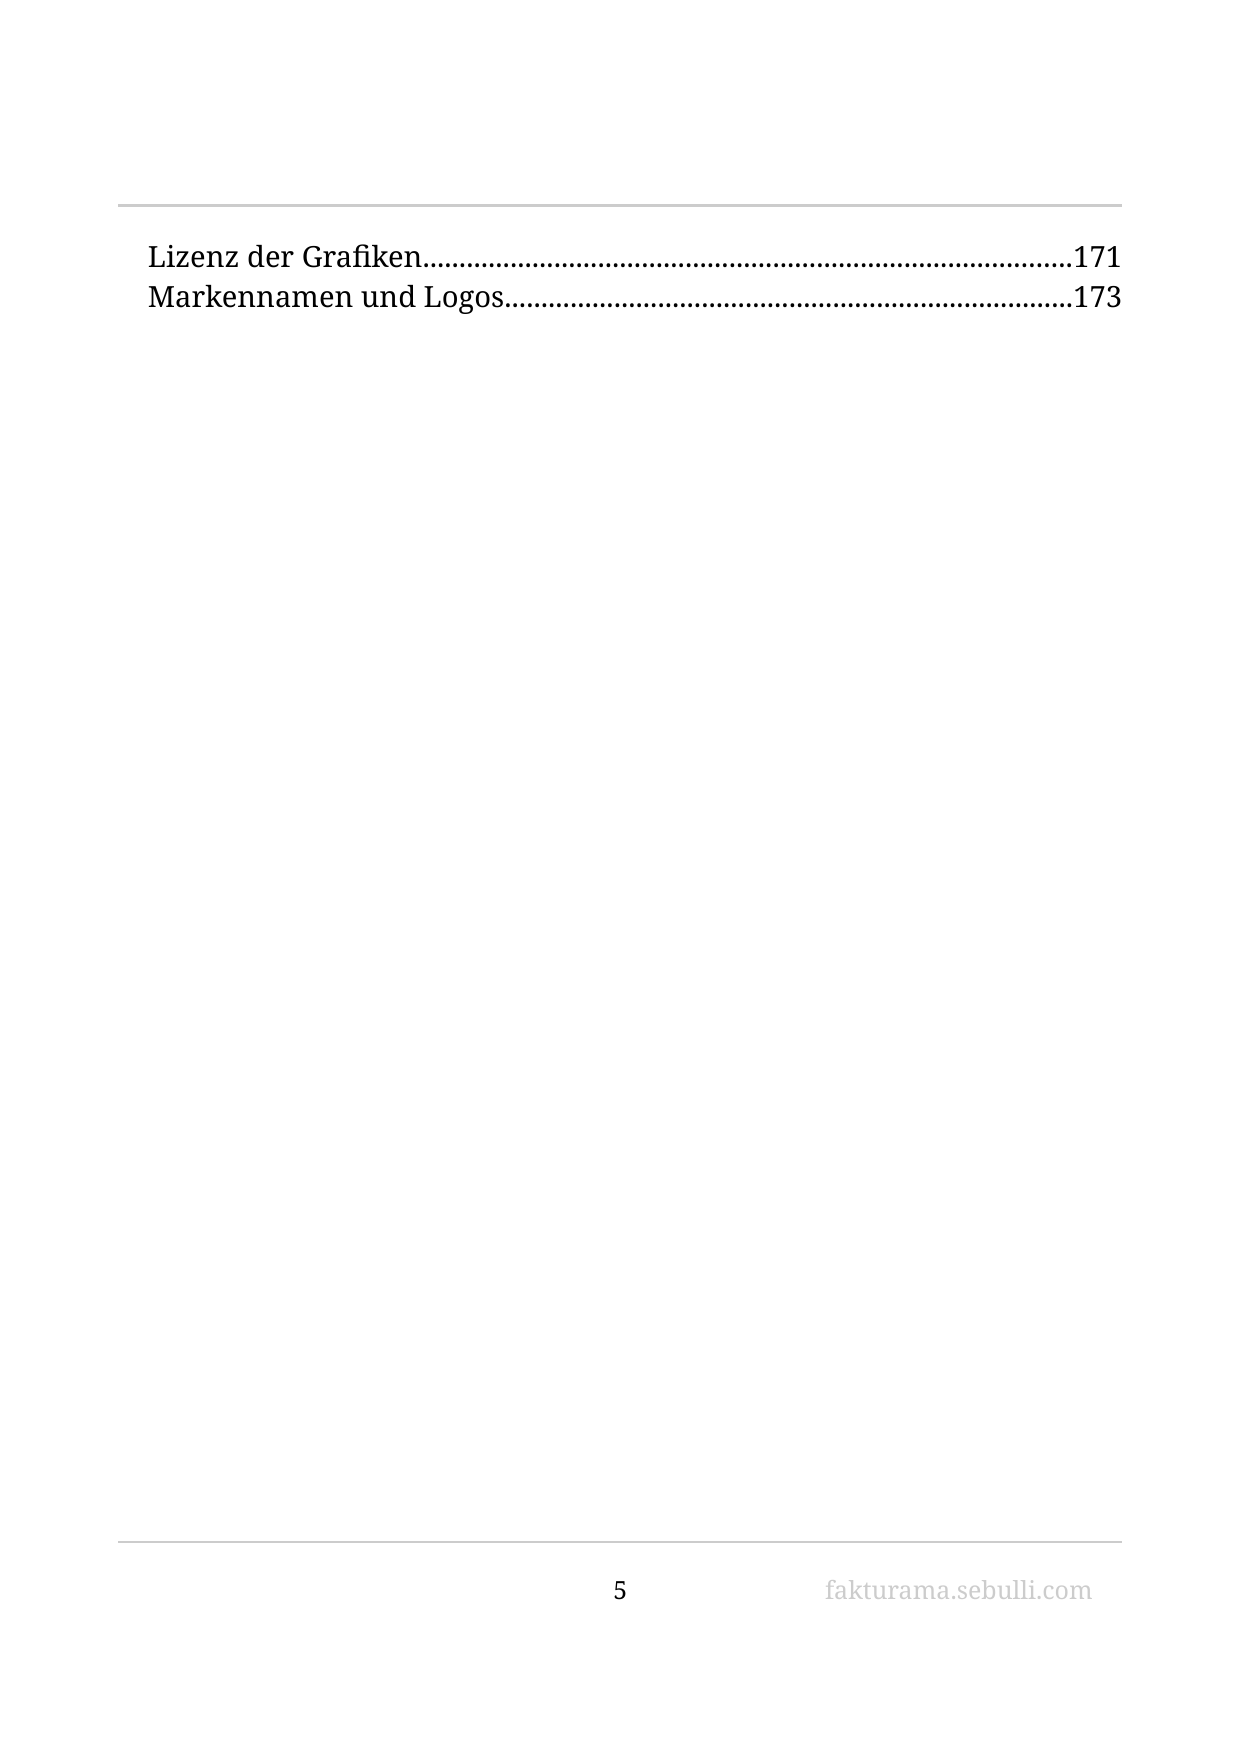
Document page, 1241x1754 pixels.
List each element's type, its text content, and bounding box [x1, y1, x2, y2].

text Markennamen und Logos 173 [148, 276, 1122, 316]
text Lizenz der Grafiken 171 [148, 236, 1122, 276]
